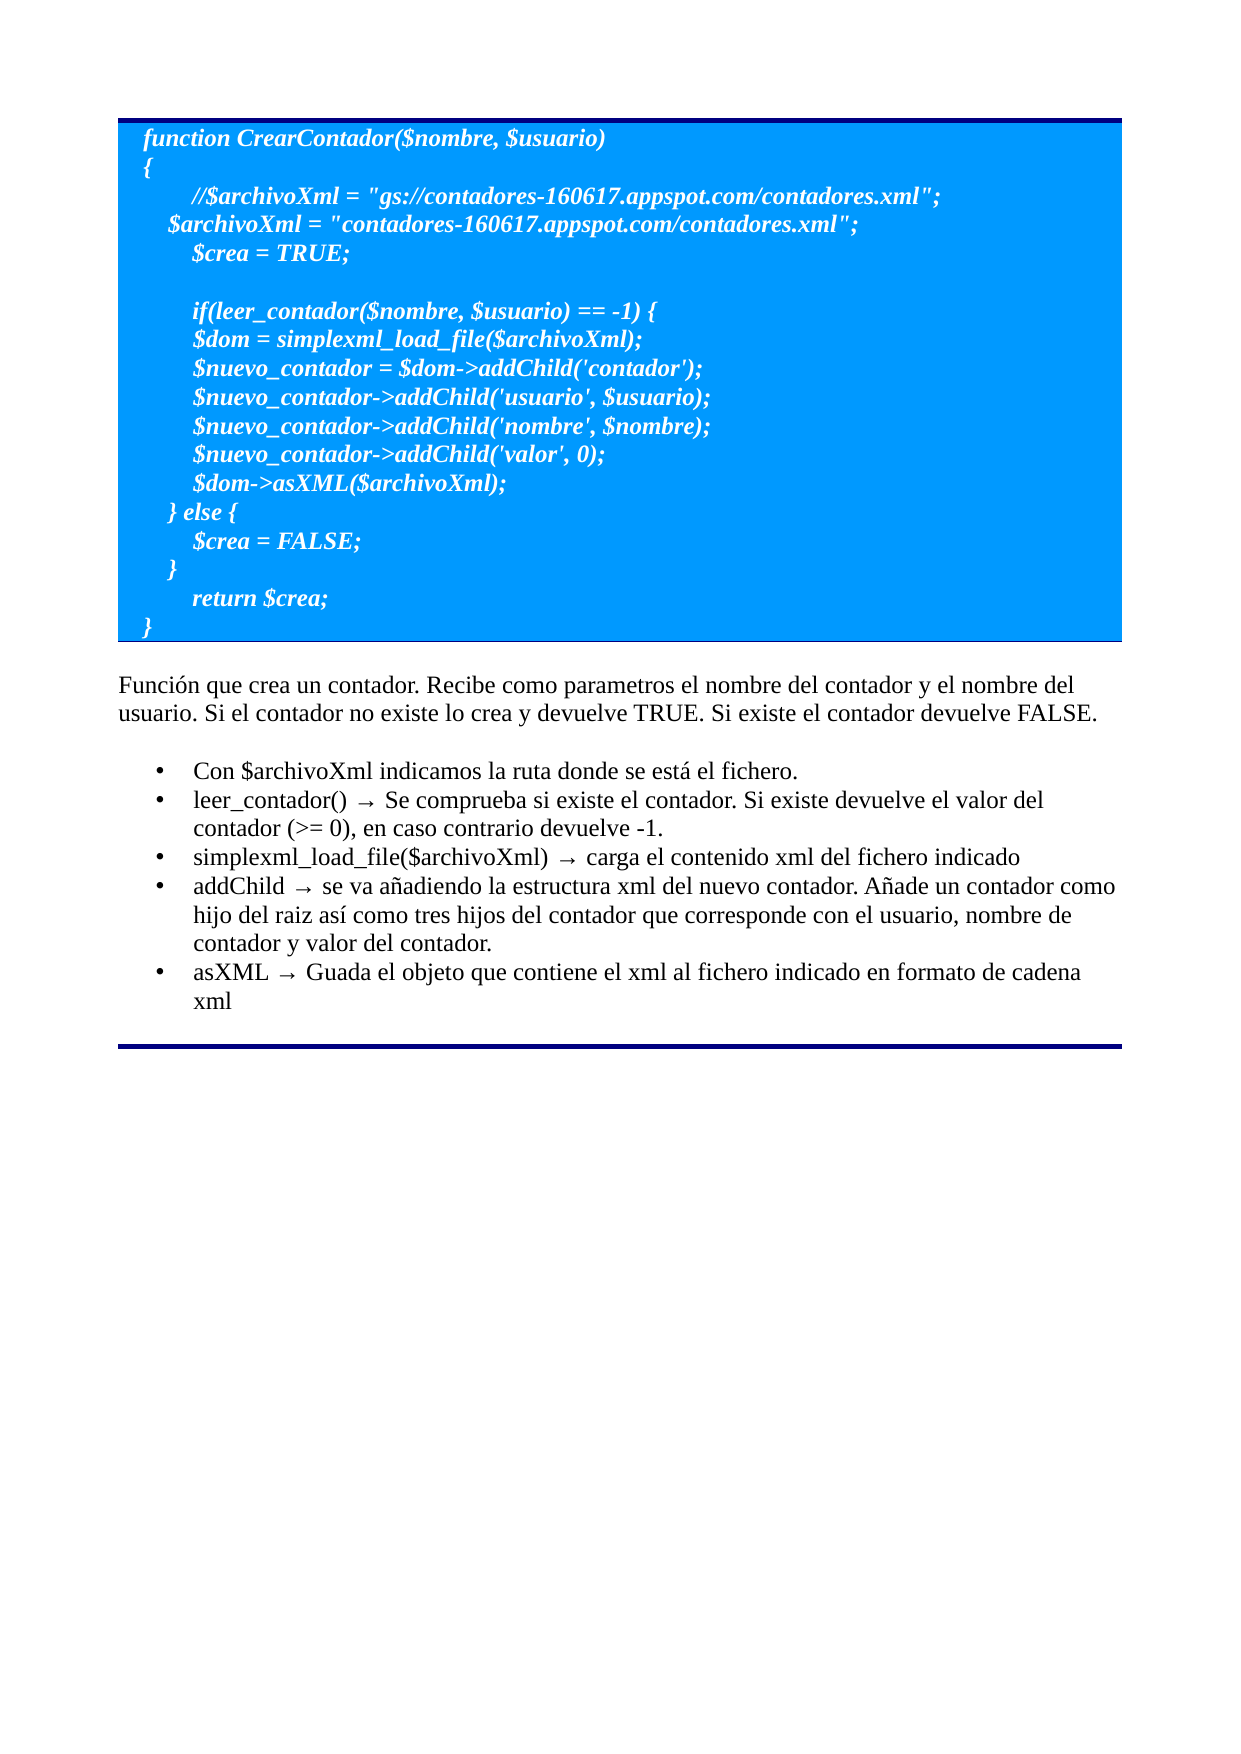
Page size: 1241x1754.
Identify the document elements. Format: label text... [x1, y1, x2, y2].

table_header function CrearContador($nombre, $usuario) { //$archivoXml = "gs://contadores-160617.appspot.com/contadores.xml"; $archivoXml = "contadores-160617.appspot.com/contadores.xml"; $crea = TRUE; if(leer_contador($nombre, $usuario) == -1) { $dom = simplexml_load_file($archivoXml); $nuevo_contador = $dom->addChild('contador'); $nuevo_contador->addChild('usuario', $usuario); $nuevo_contador->addChild('nombre', $nombre); $nuevo_contador->addChild('valor', 0); $dom->asXML($archivoXml); } else { $crea = FALSE; } return $crea; } [118, 123, 1122, 641]
table_cell Función que crea un contador. Recibe como parametros el nombre del contador y el nombre del usuario. Si el contador no existe lo crea y devuelve TRUE. Si existe el contador devuelve FALSE. Con $archivoXml indicamos la ruta donde se está el fichero. leer_contador() → Se comprueba si existe el contador. Si existe devuelve el valor del contador (>= 0), en caso contrario devuelve -1.$nombre, $usuario simplexml_load_file($archivoXml) → carga el contenido xml del fichero indicado addChild → se va añadiendo la estructura xml del nuevo contador. Añade un contador como hijo del raiz así como tres hijos del contador que corresponde con el usuario, nombre de contador y valor del contador. asXML → Guada el objeto que contiene el xml al fichero indicado en formato de cadena xml [118, 642, 1122, 1043]
